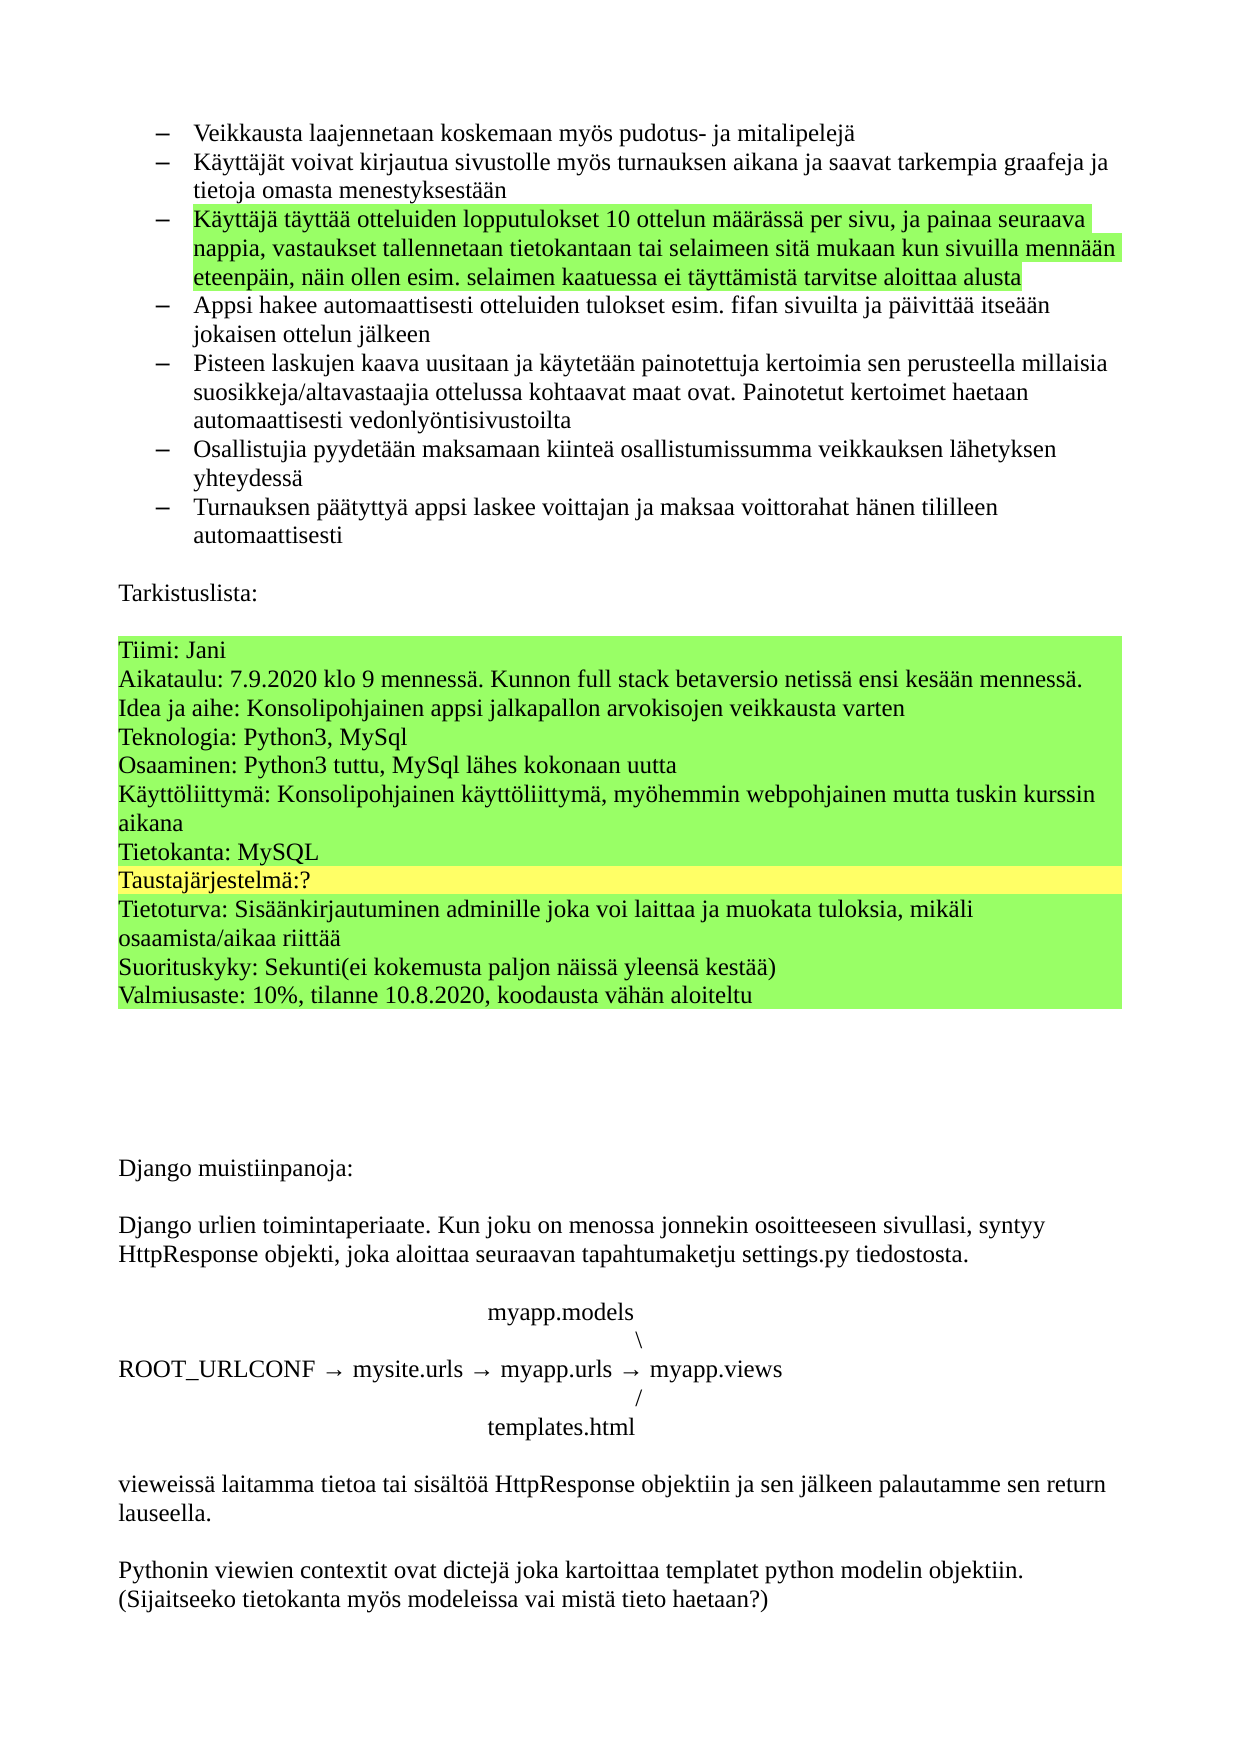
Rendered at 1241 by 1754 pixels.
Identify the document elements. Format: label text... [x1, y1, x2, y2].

text Tietoturva: Sisäänkirjautuminen adminille joka voi laittaa ja muokata tuloksia, mikäli osaamista/aikaa riittää [118, 894, 1122, 952]
list Appsi hakee automaattisesti otteluiden tulokset esim. fifan sivuilta ja päivittää itseään jokaisen ottelun jälkeen [156, 291, 1122, 348]
text Käyttöliittymä: Konsolipohjainen käyttöliittymä, myöhemmin webpohjainen mutta tuskin kurssin aikana [118, 779, 1122, 837]
text Taustajärjestelmä:? [118, 866, 1122, 894]
text Osaaminen: Python3 tuttu, MySql lähes kokonaan uutta [118, 751, 1122, 779]
text Pythonin viewien contextit ovat dictejä joka kartoittaa templatet python modelin objektiin. (Sijaitseeko tietokanta myös modeleissa vai mistä tieto haetaan?) [118, 1556, 1122, 1613]
text Aikataulu: 7.9.2020 klo 9 mennessä. Kunnon full stack betaversio netissä ensi kesään mennessä. [118, 664, 1122, 693]
text vieweissä laitamma tietoa tai sisältöä HttpResponse objektiin ja sen jälkeen palautamme sen return lauseella. [118, 1469, 1122, 1527]
text Idea ja aihe: Konsolipohjainen appsi jalkapallon arvokisojen veikkausta varten [118, 693, 1122, 722]
text myapp.models [118, 1297, 1122, 1326]
text Tarkistuslista: [118, 578, 1122, 607]
list Veikkausta laajennetaan koskemaan myös pudotus- ja mitalipelejä [156, 118, 1122, 147]
text \ [118, 1326, 1122, 1354]
list Turnauksen päätyttyä appsi laskee voittajan ja maksaa voittorahat hänen tililleen automaattisesti [156, 492, 1122, 549]
text Django muistiinpanoja: [118, 1153, 1122, 1182]
list Käyttäjät voivat kirjautua sivustolle myös turnauksen aikana ja saavat tarkempia graafeja ja tietoja omasta menestyksestään [156, 147, 1122, 204]
list Pisteen laskujen kaava uusitaan ja käytetään painotettuja kertoimia sen perusteella millaisia suosikkeja/altavastaajia ottelussa kohtaavat maat ovat. Painotetut kertoimet haetaan automaattisesti vedonlyöntisivustoilta [156, 348, 1122, 434]
text Tiimi: Jani [118, 636, 1122, 664]
list Käyttäjä täyttää otteluiden lopputulokset 10 ottelun määrässä per sivu, ja painaa seuraava nappia, vastaukset tallennetaan tietokantaan tai selaimeen sitä mukaan kun sivuilla mennään eteenpäin, näin ollen esim. selaimen kaatuessa ei täyttämistä tarvitse aloittaa alusta [156, 204, 1122, 291]
text Django urlien toimintaperiaate. Kun joku on menossa jonnekin osoitteeseen sivullasi, syntyy HttpResponse objekti, joka aloittaa seuraavan tapahtumaketju settings.py tiedostosta. [118, 1211, 1122, 1268]
text Teknologia: Python3, MySql [118, 722, 1122, 751]
list Osallistujia pyydetään maksamaan kiinteä osallistumissumma veikkauksen lähetyksen yhteydessä [156, 434, 1122, 492]
text ROOT_URLCONF → mysite.urls → myapp.urls → myapp.views [118, 1354, 1122, 1383]
text templates.html [118, 1412, 1122, 1441]
text Suorituskyky: Sekunti(ei kokemusta paljon näissä yleensä kestää) [118, 952, 1122, 981]
text Tietokanta: MySQL [118, 837, 1122, 866]
text Valmiusaste: 10%, tilanne 10.8.2020, koodausta vähän aloiteltu [118, 981, 1122, 1009]
text / [118, 1383, 1122, 1412]
